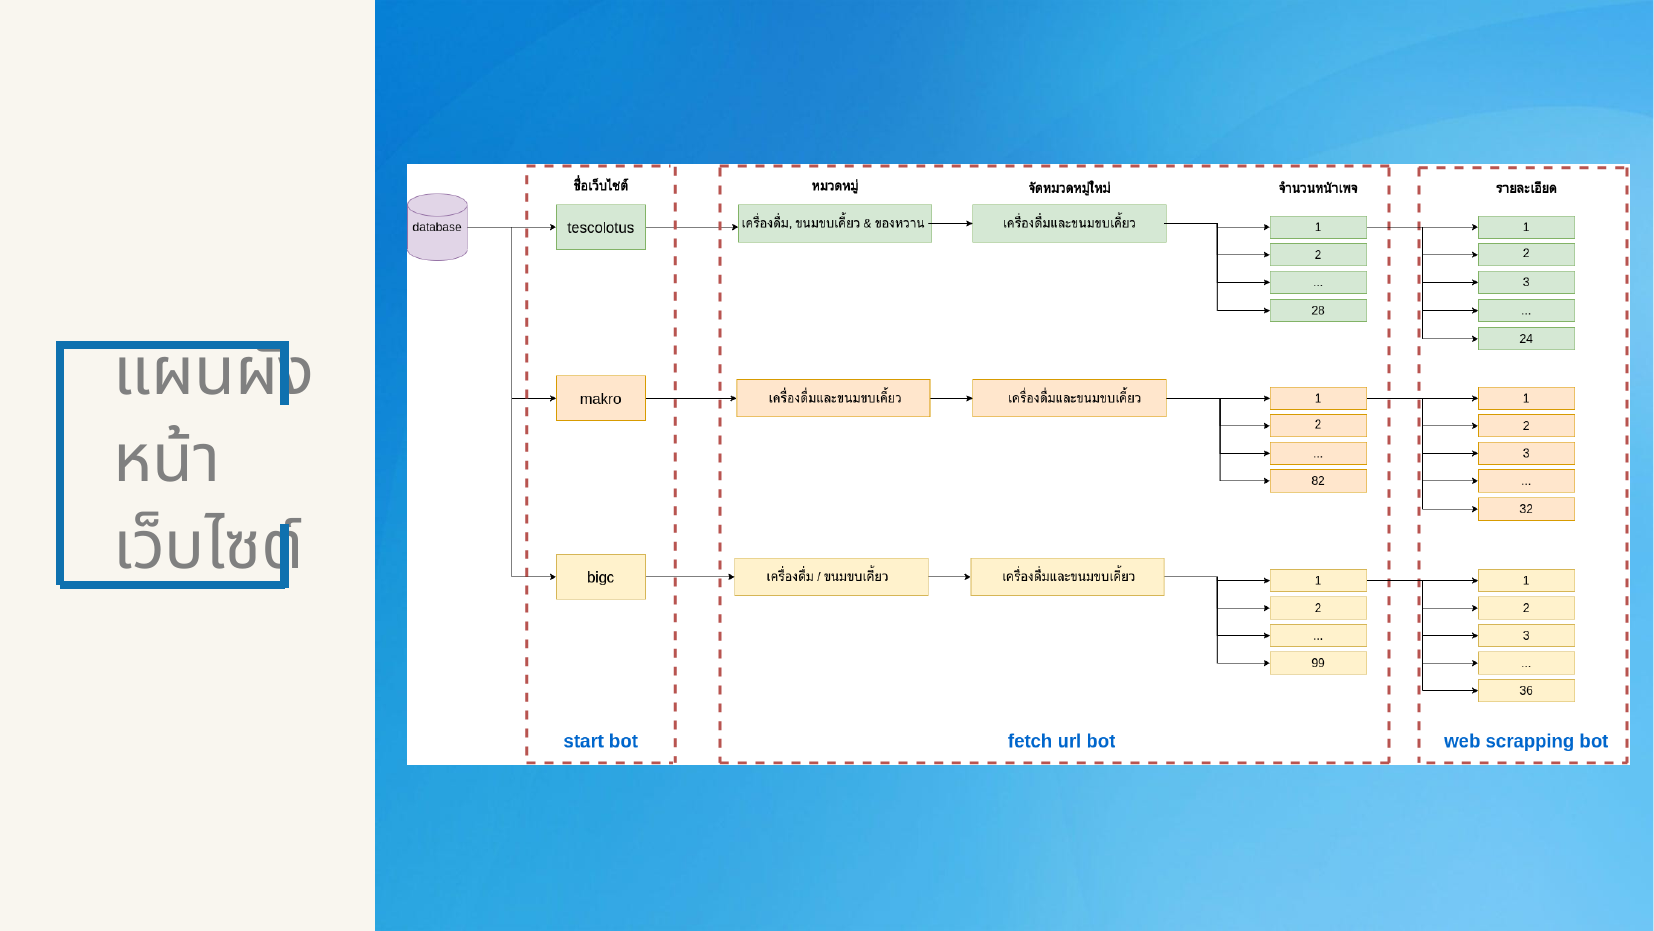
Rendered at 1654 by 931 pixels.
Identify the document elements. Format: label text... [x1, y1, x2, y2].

title แผนผัง หน้าเว็บไซต์ [113, 385, 375, 546]
picture [0, 0, 1654, 931]
